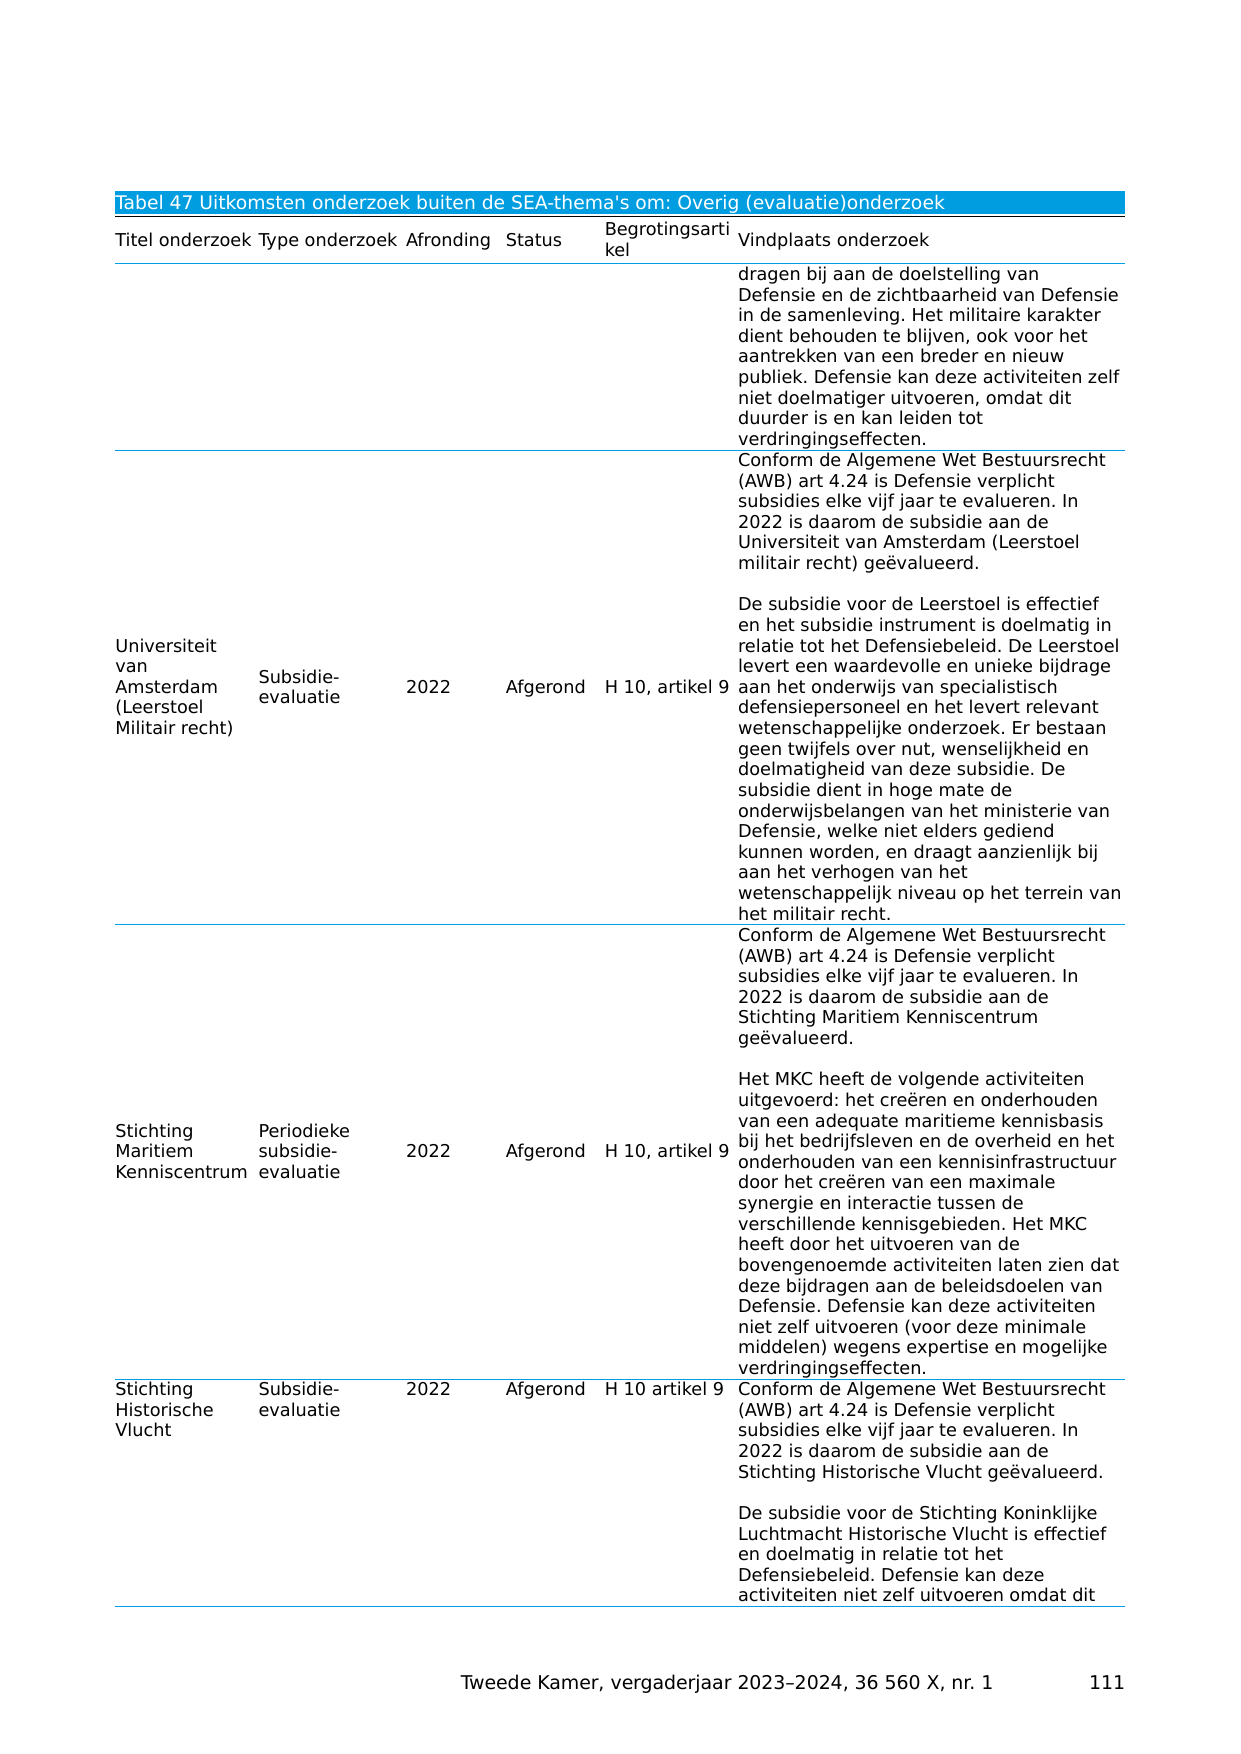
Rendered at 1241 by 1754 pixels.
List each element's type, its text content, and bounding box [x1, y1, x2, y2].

table_cell Conform de Algemene Wet Bestuursrecht (AWB) art 4.24 is Defensie verplicht subsidies elke vijf jaar te evalueren. In 2022 is daarom de subsidie aan de Stichting Historische Vlucht geëvalueerd. De subsidie voor de Stichting Koninklijke Luchtmacht Historische Vlucht is effectief en doelmatig in relatie tot het Defensiebeleid. Defensie kan deze activiteiten niet zelf uitvoeren omdat dit [735, 1380, 1125, 1606]
table_cell Begrotingsartikel [602, 217, 735, 263]
table_cell Subsidie-evaluatie [255, 451, 403, 924]
table_cell Afronding [403, 217, 503, 263]
table_cell 2022 [403, 1380, 503, 1606]
table_cell [255, 264, 403, 449]
table_cell Status [503, 217, 602, 263]
table_cell Afgerond [503, 1380, 602, 1606]
table_cell Type onderzoek [255, 217, 403, 263]
table_cell Universiteit van Amsterdam (Leerstoel Militair recht) [115, 451, 255, 924]
table_cell Afgerond [503, 451, 602, 924]
table_cell [503, 264, 602, 449]
table_cell [403, 264, 503, 449]
table_cell Afgerond [503, 925, 602, 1379]
table_cell [602, 264, 735, 449]
table_cell Titel onderzoek [115, 217, 255, 263]
table_cell Stichting Historische Vlucht [115, 1380, 255, 1606]
table_cell H 10 artikel 9 [602, 1380, 735, 1606]
table_cell Conform de Algemene Wet Bestuursrecht (AWB) art 4.24 is Defensie verplicht subsidies elke vijf jaar te evalueren. In 2022 is daarom de subsidie aan de Stichting Maritiem Kenniscentrum geëvalueerd. Het MKC heeft de volgende activiteiten uitgevoerd: het creëren en onderhouden van een adequate maritieme kennisbasis bij het bedrijfsleven en de overheid en het onderhouden van een kennisinfrastructuur door het creëren van een maximale synergie en interactie tussen de verschillende kennisgebieden. Het MKC heeft door het uitvoeren van de bovengenoemde activiteiten laten zien dat deze bijdragen aan de beleidsdoelen van Defensie. Defensie kan deze activiteiten niet zelf uitvoeren (voor deze minimale middelen) wegens expertise en mogelijke verdringingseffecten. [735, 925, 1125, 1379]
table_cell Vindplaats onderzoek [735, 217, 1125, 263]
table_cell Conform de Algemene Wet Bestuursrecht (AWB) art 4.24 is Defensie verplicht subsidies elke vijf jaar te evalueren. In 2022 is daarom de subsidie aan de Universiteit van Amsterdam (Leerstoel militair recht) geëvalueerd. De subsidie voor de Leerstoel is effectief en het subsidie instrument is doelmatig in relatie tot het Defensiebeleid. De Leerstoel levert een waardevolle en unieke bijdrage aan het onderwijs van specialistisch defensiepersoneel en het levert relevant wetenschappelijke onderzoek. Er bestaan geen twijfels over nut, wenselijkheid en doelmatigheid van deze subsidie. De subsidie dient in hoge mate de onderwijsbelangen van het ministerie van Defensie, welke niet elders gediend kunnen worden, en draagt aanzienlijk bij aan het verhogen van het wetenschappelijk niveau op het terrein van het militair recht. [735, 451, 1125, 924]
table_cell Subsidie-evaluatie [255, 1380, 403, 1606]
table_cell 2022 [403, 451, 503, 924]
table_cell Periodieke subsidie-evaluatie [255, 925, 403, 1379]
table_cell Stichting Maritiem Kenniscentrum [115, 925, 255, 1379]
table_cell dragen bij aan de doelstelling van Defensie en de zichtbaarheid van Defensie in de samenleving. Het militaire karakter dient behouden te blijven, ook voor het aantrekken van een breder en nieuw publiek. Defensie kan deze activiteiten zelf niet doelmatiger uitvoeren, omdat dit duurder is en kan leiden tot verdringingseffecten. [735, 264, 1125, 449]
table_cell [115, 264, 255, 449]
table_cell 2022 [403, 925, 503, 1379]
table_cell H 10, artikel 9 [602, 451, 735, 924]
table_cell H 10, artikel 9 [602, 925, 735, 1379]
